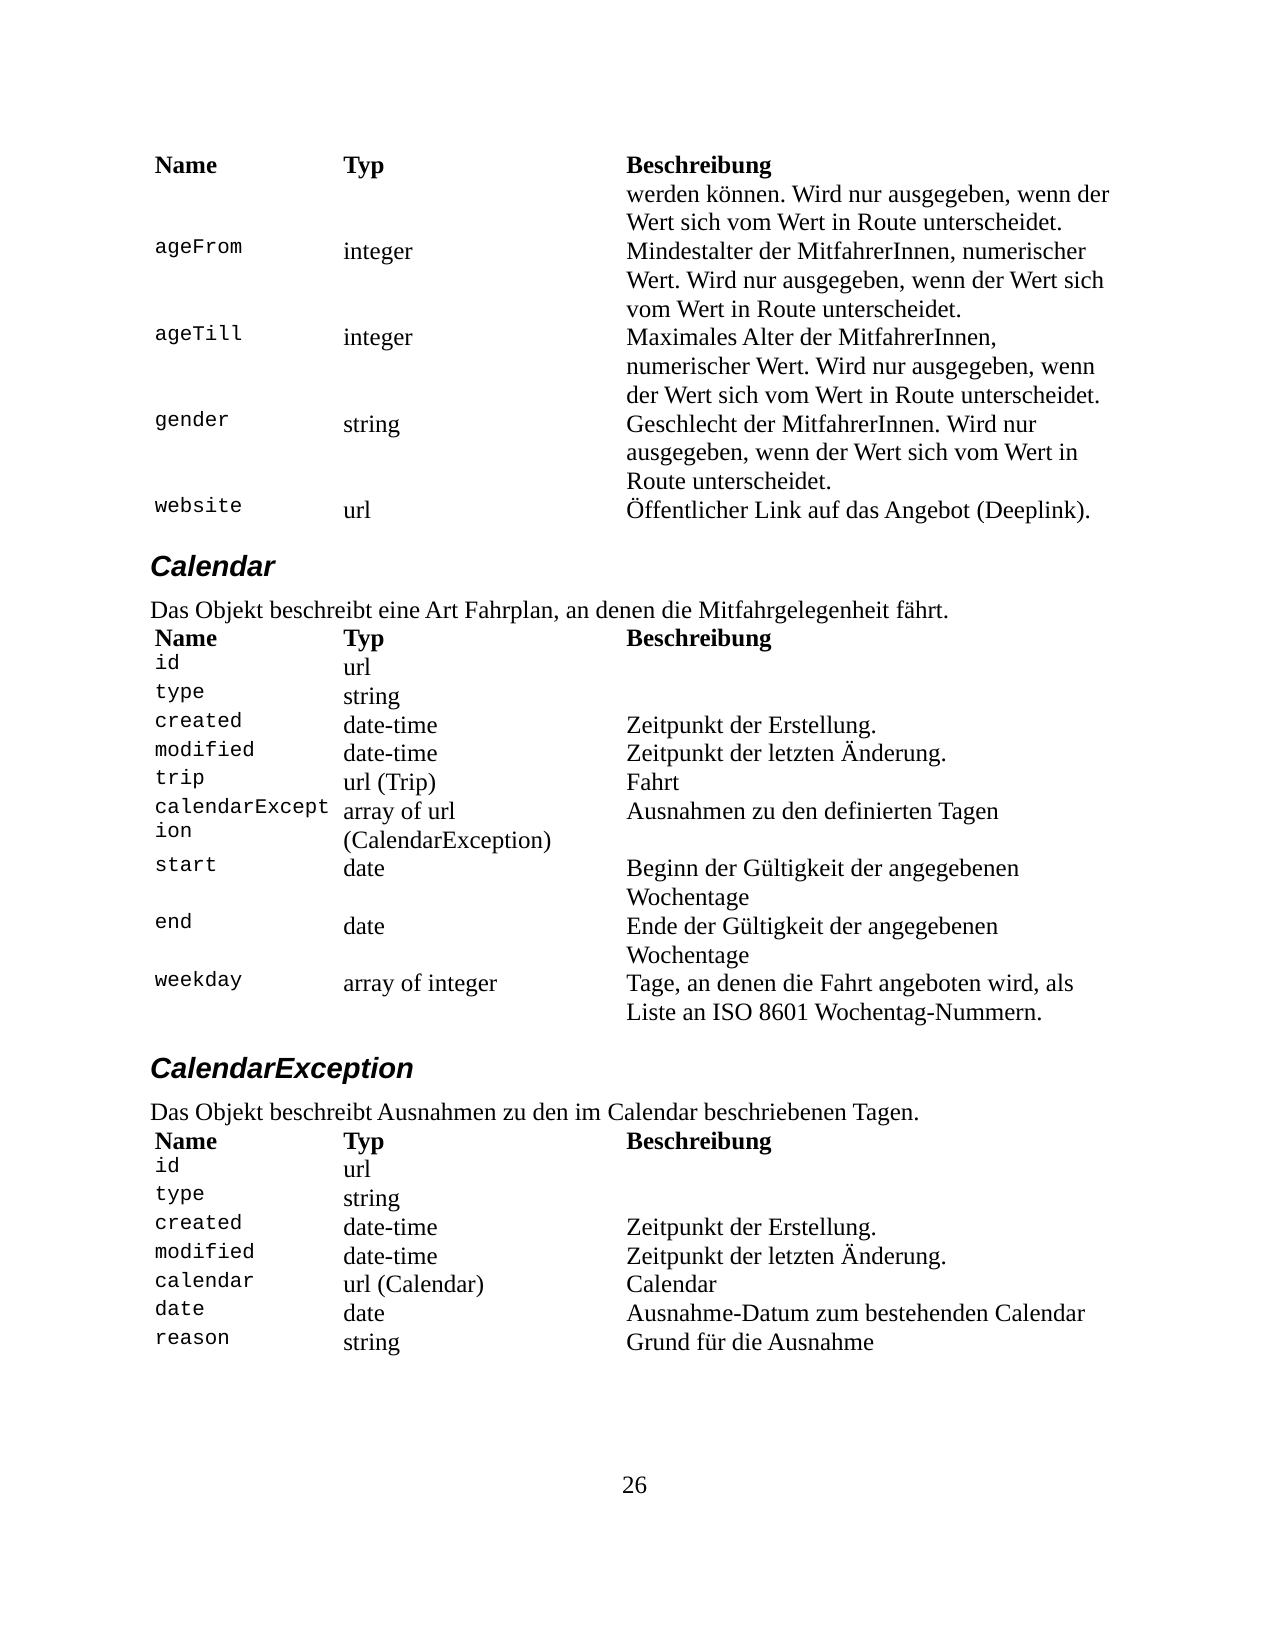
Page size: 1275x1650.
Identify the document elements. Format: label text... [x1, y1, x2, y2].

table_cell type [150, 1183, 339, 1212]
table_cell modified [150, 739, 339, 767]
text Das Objekt beschreibt Ausnahmen zu den im Calendar beschriebenen Tagen. [150, 1097, 1125, 1126]
table_cell array of url (CalendarException) [339, 796, 622, 853]
table_cell Maximales Alter der MitfahrerInnen, numerischer Wert. Wird nur ausgegeben, wenn der Wert sich vom Wert in Route unterscheidet. [622, 323, 1125, 409]
table_cell integer [339, 323, 622, 409]
table_cell string [339, 1183, 622, 1212]
table_cell trip [150, 767, 339, 796]
table_cell calendarException [150, 796, 339, 853]
table_cell start [150, 854, 339, 911]
table_cell werden können. Wird nur ausgegeben, wenn der Wert sich vom Wert in Route unterscheidet. [622, 179, 1125, 236]
table_cell type [150, 681, 339, 710]
table_cell array of integer [339, 969, 622, 1026]
table_cell Zeitpunkt der Erstellung. [622, 710, 1125, 738]
table_cell ageFrom [150, 236, 339, 322]
table_cell reason [150, 1327, 339, 1356]
table_cell string [339, 409, 622, 495]
table_cell Fahrt [622, 767, 1125, 796]
table_cell weekday [150, 969, 339, 1026]
table_header Beschreibung [622, 1126, 1125, 1154]
table_cell Zeitpunkt der letzten Änderung. [622, 739, 1125, 767]
table_cell date [150, 1298, 339, 1327]
table_cell id [150, 652, 339, 681]
subtitle CalendarException [150, 1051, 1125, 1084]
table_cell modified [150, 1241, 339, 1269]
table_header Beschreibung [622, 624, 1125, 652]
table_cell date-time [339, 1241, 622, 1269]
table_cell created [150, 710, 339, 738]
table_header Beschreibung [622, 150, 1125, 179]
table_cell date [339, 1298, 622, 1327]
table_cell string [339, 681, 622, 710]
table_cell Ausnahmen zu den definierten Tagen [622, 796, 1125, 853]
table_header Typ [339, 150, 622, 179]
table_cell [622, 1183, 1125, 1212]
table_cell created [150, 1212, 339, 1241]
subtitle Calendar [150, 549, 1125, 582]
table_cell Mindestalter der MitfahrerInnen, numerischer Wert. Wird nur ausgegeben, wenn der Wert sich vom Wert in Route unterscheidet. [622, 236, 1125, 322]
table_cell Zeitpunkt der letzten Änderung. [622, 1241, 1125, 1269]
table_cell calendar [150, 1270, 339, 1298]
table_cell url [339, 652, 622, 681]
table_cell url (Calendar) [339, 1270, 622, 1298]
table_cell id [150, 1155, 339, 1183]
table_cell integer [339, 236, 622, 322]
table_header Name [150, 1126, 339, 1154]
table_cell end [150, 911, 339, 968]
table_cell Geschlecht der MitfahrerInnen. Wird nur ausgegeben, wenn der Wert sich vom Wert in Route unterscheidet. [622, 409, 1125, 495]
table_cell url [339, 1155, 622, 1183]
table_cell [339, 179, 622, 236]
table_cell gender [150, 409, 339, 495]
table_cell website [150, 495, 339, 524]
table_header Typ [339, 624, 622, 652]
table_cell string [339, 1327, 622, 1356]
table_cell Zeitpunkt der Erstellung. [622, 1212, 1125, 1241]
table_cell Tage, an denen die Fahrt angeboten wird, als Liste an ISO 8601 Wochentag-Nummern. [622, 969, 1125, 1026]
table_cell Grund für die Ausnahme [622, 1327, 1125, 1356]
table_cell [622, 681, 1125, 710]
table_cell Calendar [622, 1270, 1125, 1298]
table_cell date-time [339, 710, 622, 738]
table_cell date [339, 854, 622, 911]
table_cell date-time [339, 739, 622, 767]
table_header Name [150, 624, 339, 652]
table_cell ageTill [150, 323, 339, 409]
table_cell date-time [339, 1212, 622, 1241]
table_cell date [339, 911, 622, 968]
text Das Objekt beschreibt eine Art Fahrplan, an denen die Mitfahrgelegenheit fährt. [150, 595, 1125, 623]
table_header Typ [339, 1126, 622, 1154]
table_cell Beginn der Gültigkeit der angegebenen Wochentage [622, 854, 1125, 911]
table_cell url (Trip) [339, 767, 622, 796]
table_header Name [150, 150, 339, 179]
table_cell Ende der Gültigkeit der angegebenen Wochentage [622, 911, 1125, 968]
table_cell [150, 179, 339, 236]
table_cell [622, 1155, 1125, 1183]
table_cell [622, 652, 1125, 681]
table_cell Ausnahme-Datum zum bestehenden Calendar [622, 1298, 1125, 1327]
table_cell Öffentlicher Link auf das Angebot (Deeplink). [622, 495, 1125, 524]
table_cell url [339, 495, 622, 524]
